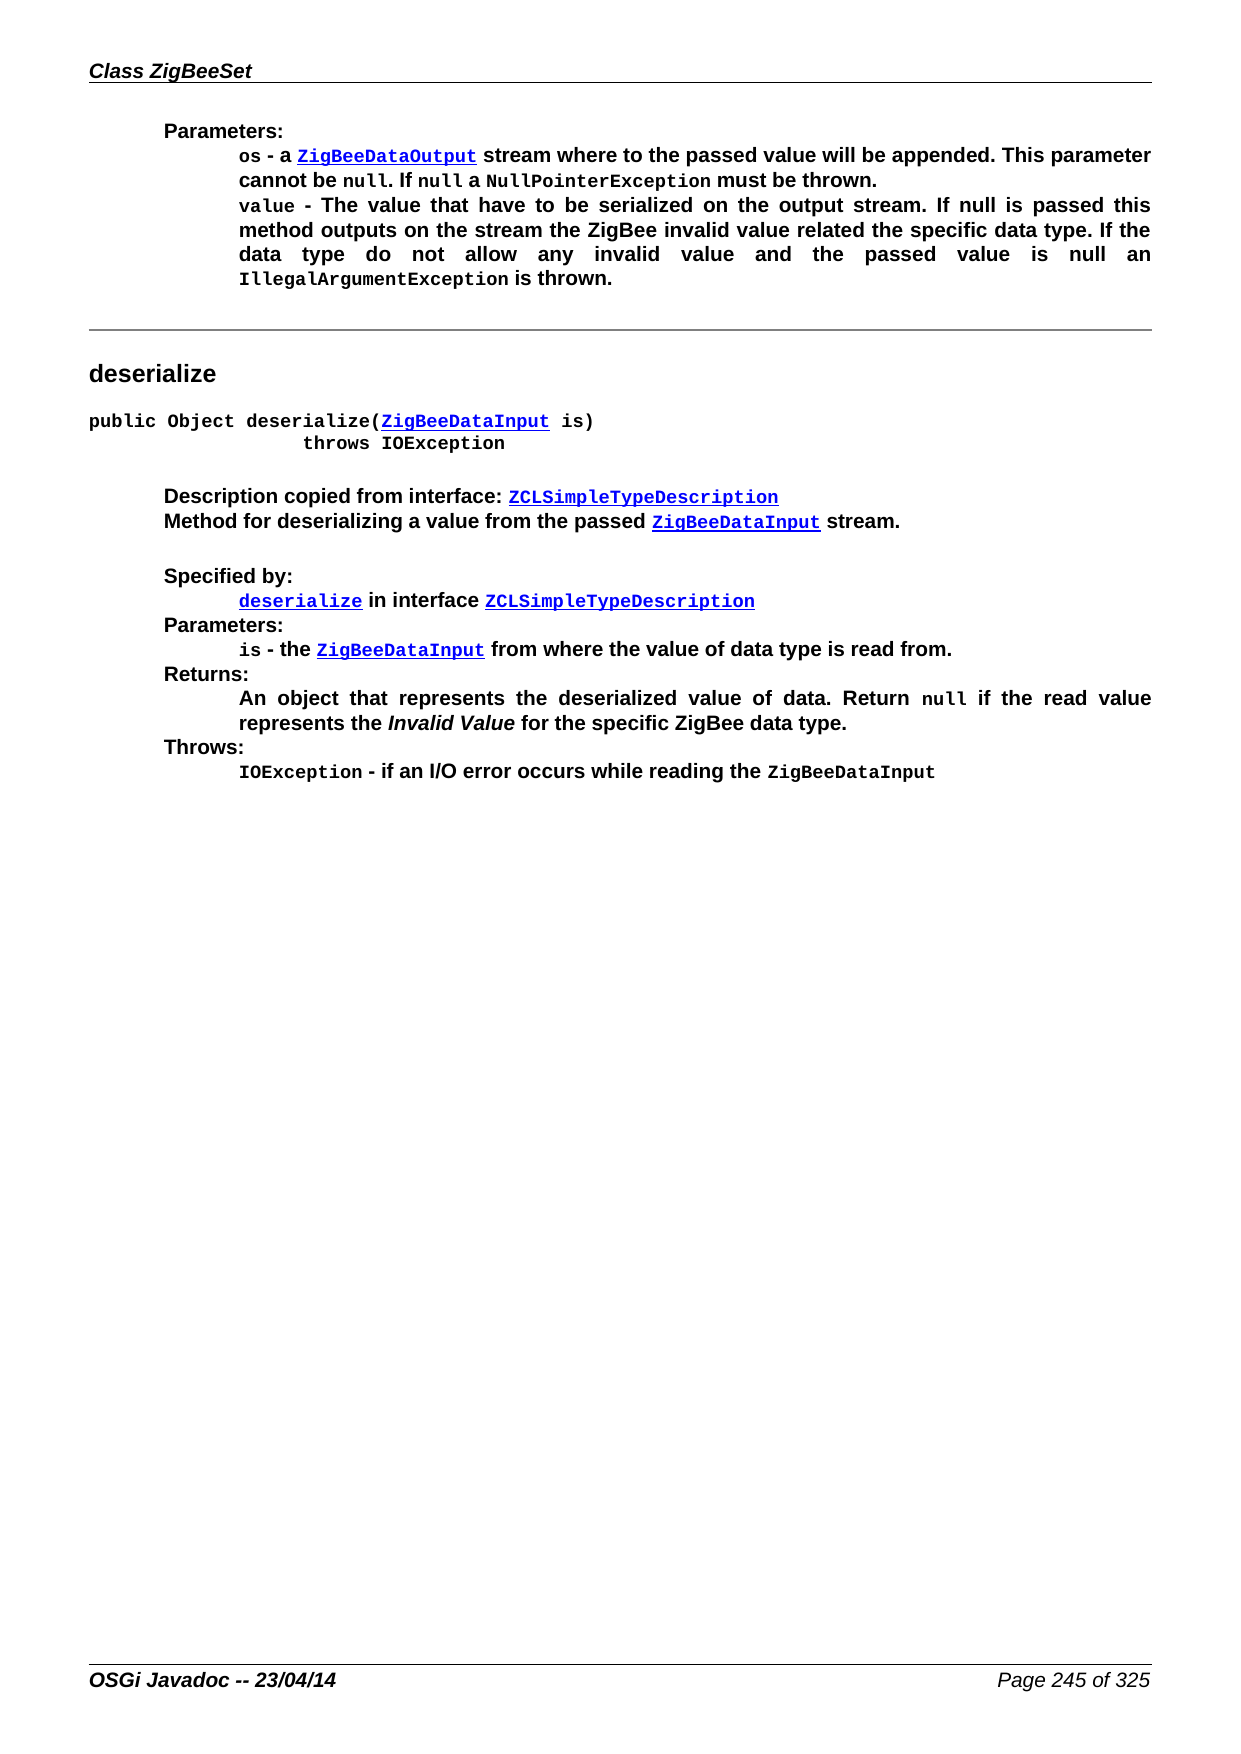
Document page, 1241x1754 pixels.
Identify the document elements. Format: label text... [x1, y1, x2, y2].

text Description copied from interface: ZCLSimpleTypeDescription [163, 484, 1152, 509]
text Method for deserializing a value from the passed ZigBeeDataInput stream. [163, 509, 1152, 534]
subtitle deserialize [88, 359, 1152, 388]
text Parameters: [163, 613, 1152, 637]
text os - a ZigBeeDataOutput stream where to the passed value will be appended. This parameter cannot be null. If null a NullPointerException must be thrown. [238, 142, 1152, 193]
text Returns: [163, 662, 1152, 686]
text Specified by: [163, 563, 1152, 587]
text value - The value that have to be serialized on the output stream. If null is passed this method outputs on the stream the ZigBee invalid value related the specific data type. If the data type do not allow any invalid value and the passed value is null an IllegalArgumentException is thrown. [238, 193, 1152, 291]
text deserialize in interface ZCLSimpleTypeDescription [238, 587, 1152, 613]
text IOException - if an I/O error occurs while reading the ZigBeeDataInput [238, 759, 1152, 784]
text public Object deserialize(ZigBeeDataInput is) throws IOException [88, 412, 1152, 455]
text An object that represents the deserialized value of data. Return null if the read value represents the Invalid Value for the specific ZigBee data type. [238, 686, 1152, 735]
text Throws: [163, 735, 1152, 759]
text Parameters: [163, 118, 1152, 142]
text is - the ZigBeeDataInput from where the value of data type is read from. [238, 637, 1152, 662]
